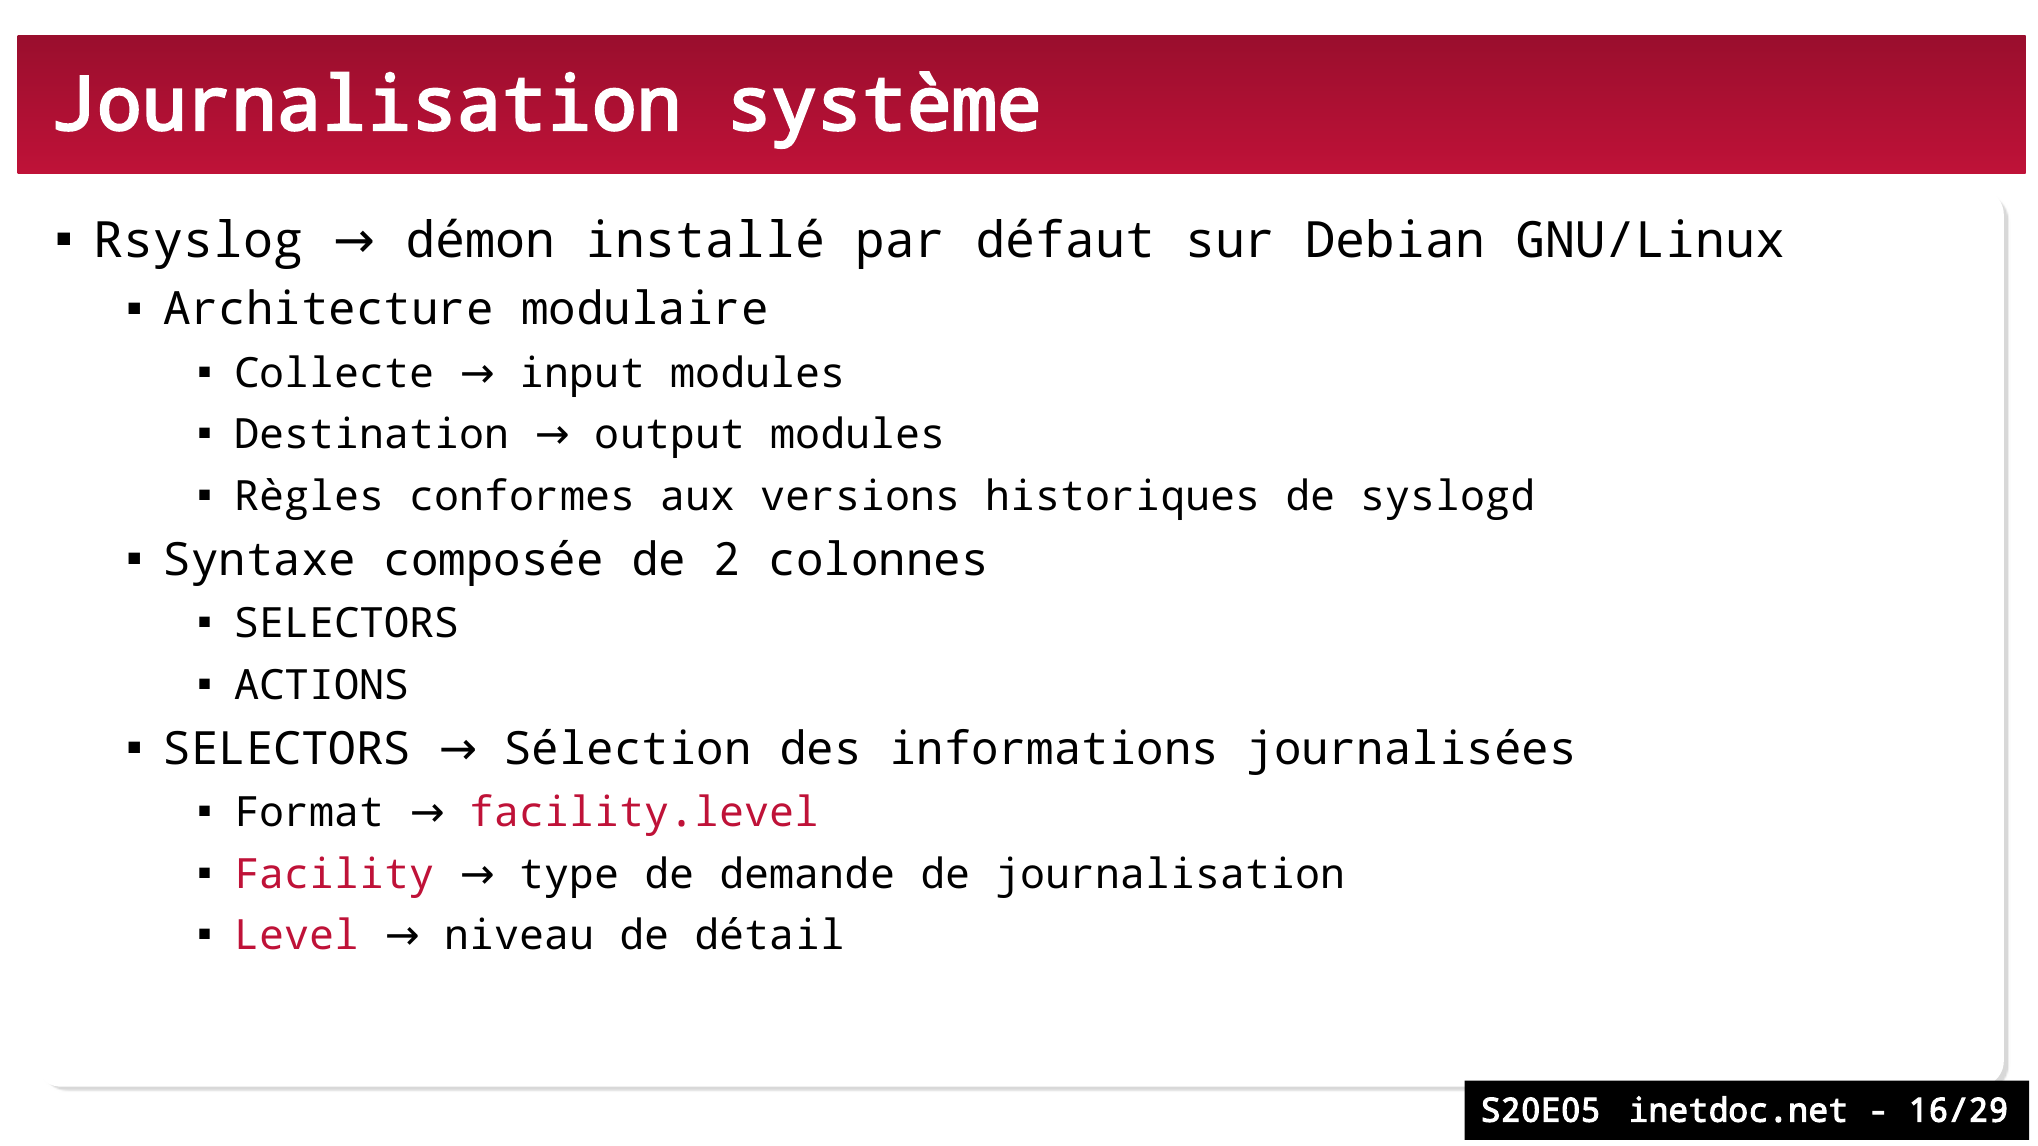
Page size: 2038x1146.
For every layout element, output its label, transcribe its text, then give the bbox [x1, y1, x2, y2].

text_box S20E05 inetdoc.net - <numéro>/29 [1464, 1080, 2030, 1140]
text_box Journalisation système [17, 35, 2026, 174]
text_box Rsyslog → démon installé par défaut sur Debian GNU/Linux Architecture modulaire Collecte → input modules Destination → output modules Règles conformes aux versions historiques de syslogd Syntaxe composée de 2 colonnes SELECTORS ACTIONS SELECTORS → Sélection des informations journalisées Format → facility.level Facility → type de demande de journalisation Level → niveau de détail [35, 188, 2004, 1087]
